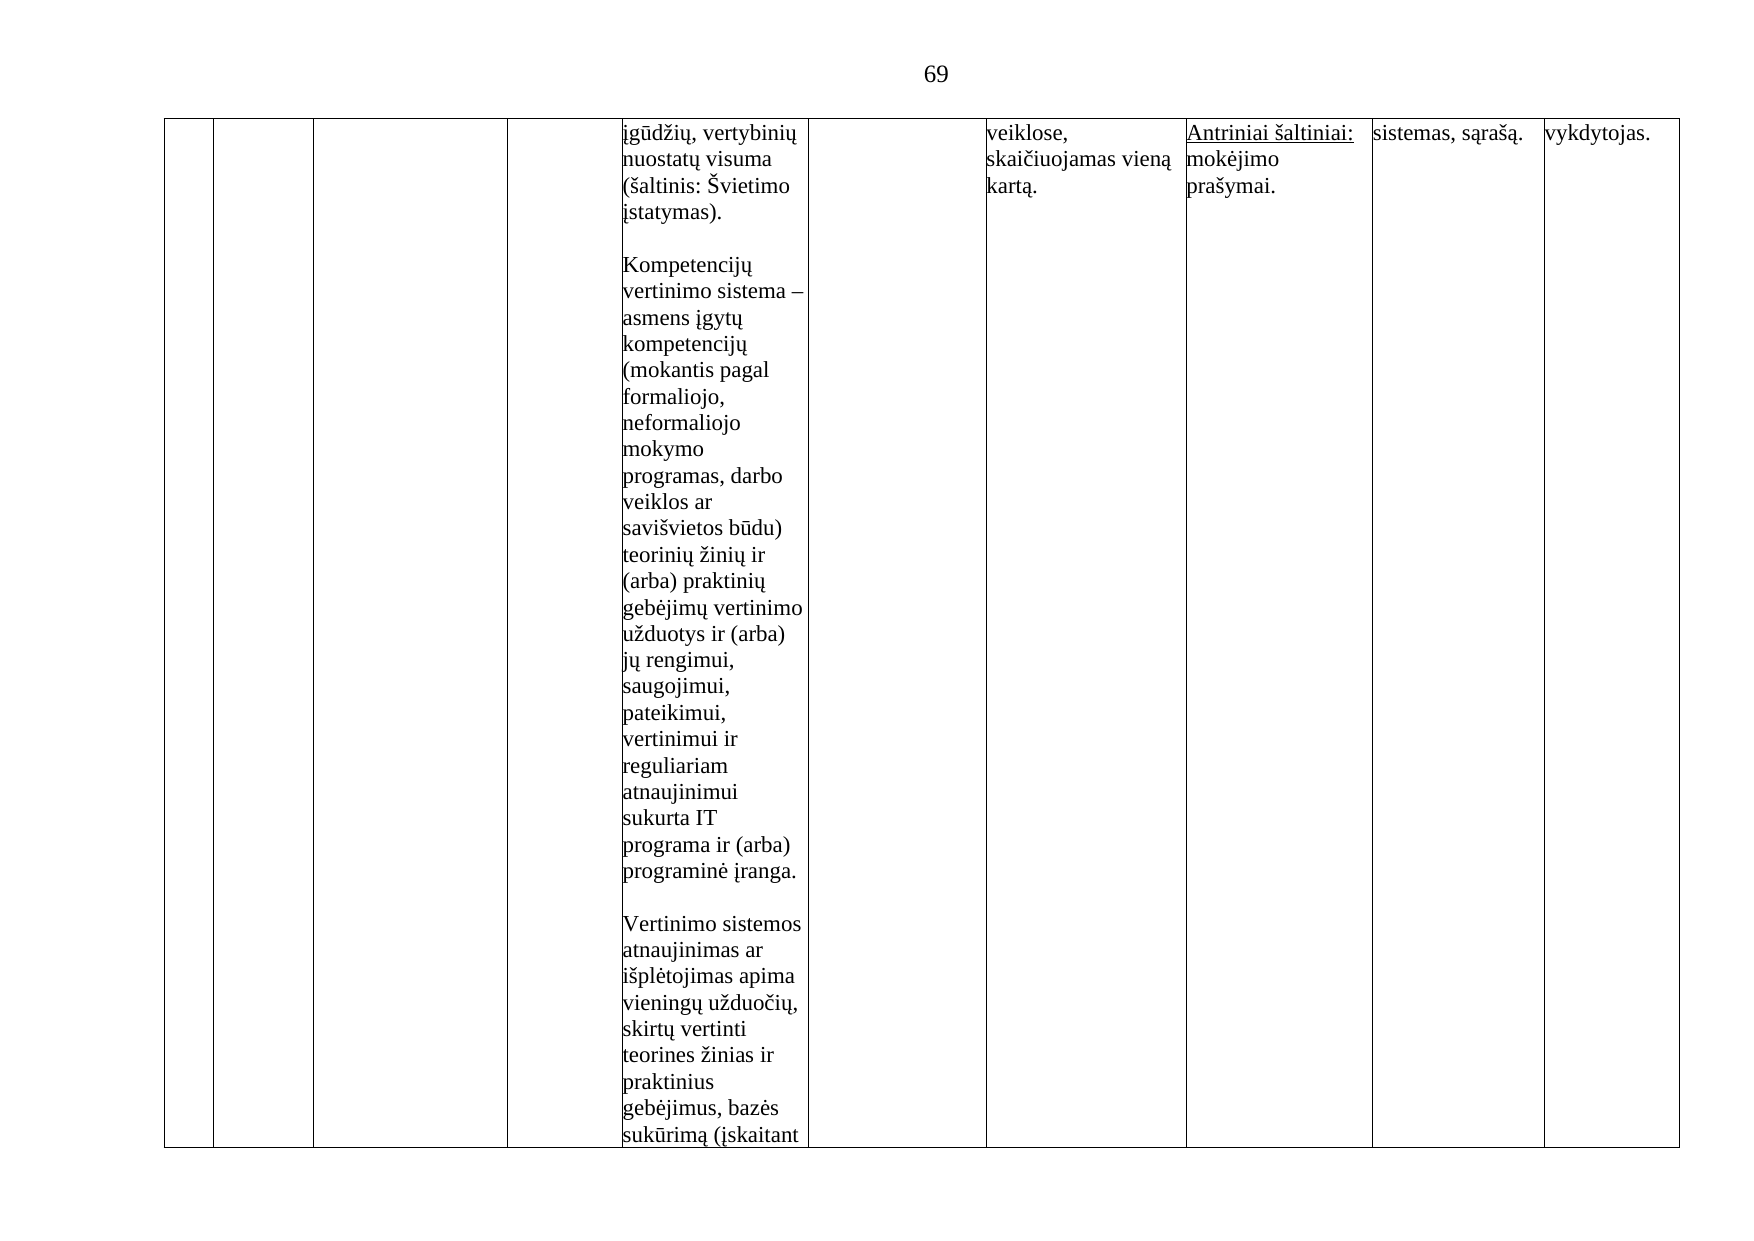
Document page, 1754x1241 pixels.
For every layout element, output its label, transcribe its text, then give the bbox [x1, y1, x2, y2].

table_cell įgūdžių, vertybinių nuostatų visuma (šaltinis: Švietimo įstatymas). Kompetencijų vertinimo sistema – asmens įgytų kompetencijų (mokantis pagal formaliojo, neformaliojo mokymo programas, darbo veiklos ar savišvietos būdu) teorinių žinių ir (arba) praktinių gebėjimų vertinimo užduotys ir (arba) jų rengimui, saugojimui, pateikimui, vertinimui ir reguliariam atnaujinimui sukurta IT programa ir (arba) programinė įranga. Vertinimo sistemos atnaujinimas ar išplėtojimas apima vieningų užduočių, skirtų vertinti teorines žinias ir praktinius gebėjimus, bazės sukūrimą (įskaitant [623, 119, 808, 1147]
table_cell [165, 119, 213, 1147]
table_cell veiklose, skaičiuojamas vieną kartą. [987, 119, 1186, 1147]
table_cell [508, 119, 622, 1147]
table_cell sistemas, sąrašą. [1373, 119, 1544, 1147]
table_cell [809, 119, 986, 1147]
table_cell [314, 119, 507, 1147]
table_cell vykdytojas. [1545, 119, 1679, 1147]
table_cell Antriniai šaltiniai: mokėjimo prašymai. [1187, 119, 1372, 1147]
table_cell [214, 119, 313, 1147]
